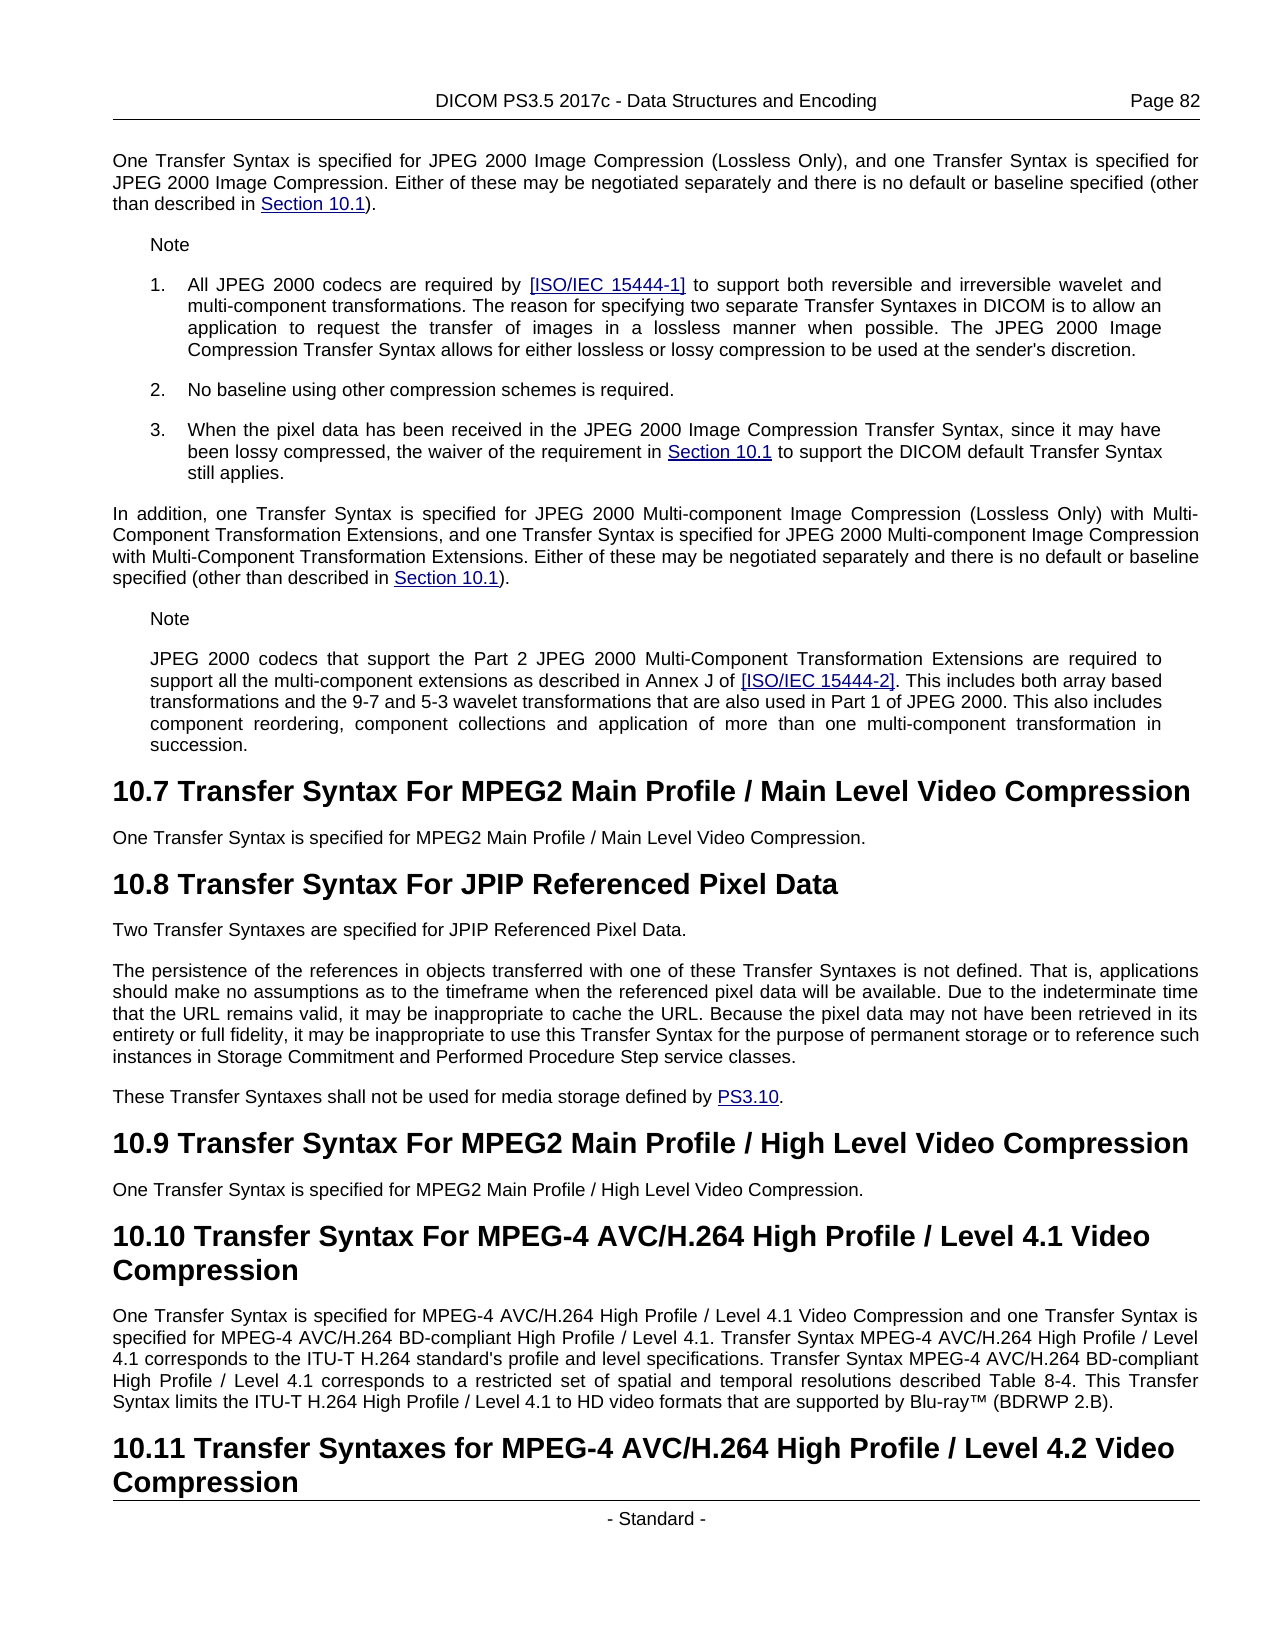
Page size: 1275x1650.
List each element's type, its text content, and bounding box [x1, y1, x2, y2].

text In addition, one Transfer Syntax is specified for JPEG 2000 Multi-component Image Compression (Lossless Only) with Multi-Component Transformation Extensions, and one Transfer Syntax is specified for JPEG 2000 Multi-component Image Compression with Multi-Component Transformation Extensions. Either of these may be negotiated separately and there is no default or baseline specified (other than described in Section 10.1). [112, 502, 1200, 589]
text Note [150, 607, 1162, 629]
list All JPEG 2000 codecs are required by [ISO/IEC 15444-1] to support both reversible and irreversible wavelet and multi-component transformations. The reason for specifying two separate Transfer Syntaxes in DICOM is to allow an application to request the transfer of images in a lossless manner when possible. The JPEG 2000 Image Compression Transfer Syntax allows for either lossless or lossy compression to be used at the sender's discretion. [150, 274, 1162, 360]
text JPEG 2000 codecs that support the Part 2 JPEG 2000 Multi-Component Transformation Extensions are required to support all the multi-component extensions as described in Annex J of [ISO/IEC 15444-2]. This includes both array based transformations and the 9-7 and 5-3 wavelet transformations that are also used in Part 1 of JPEG 2000. This also includes component reordering, component collections and application of more than one multi-component transformation in succession. [150, 648, 1162, 756]
text The persistence of the references in objects transferred with one of these Transfer Syntaxes is not defined. That is, applications should make no assumptions as to the timeframe when the referenced pixel data will be available. Due to the indeterminate time that the URL remains valid, it may be inappropriate to cache the URL. Because the pixel data may not have been retrieved in its entirety or full fidelity, it may be inappropriate to use this Transfer Syntax for the purpose of permanent storage or to reference such instances in Storage Commitment and Performed Procedure Step service classes. [112, 959, 1200, 1067]
text These Transfer Syntaxes shall not be used for media storage defined by PS3.10. [112, 1086, 1200, 1108]
text One Transfer Syntax is specified for MPEG-4 AVC/H.264 High Profile / Level 4.1 Video Compression and one Transfer Syntax is specified for MPEG-4 AVC/H.264 BD-compliant High Profile / Level 4.1. Transfer Syntax MPEG-4 AVC/H.264 High Profile / Level 4.1 corresponds to the ITU-T H.264 standard's profile and level specifications. Transfer Syntax MPEG-4 AVC/H.264 BD-compliant High Profile / Level 4.1 corresponds to a restricted set of spatial and temporal resolutions described Table 8-4. This Transfer Syntax limits the ITU-T H.264 High Profile / Level 4.1 to HD video formats that are supported by Blu-ray™ (BDRWP 2.B). [112, 1305, 1200, 1413]
list When the pixel data has been received in the JPEG 2000 Image Compression Transfer Syntax, since it may have been lossy compressed, the waiver of the requirement in Section 10.1 to support the DICOM default Transfer Syntax still applies. [150, 419, 1162, 484]
text Two Transfer Syntaxes are specified for JPIP Referenced Pixel Data. [112, 919, 1200, 941]
text Note [150, 233, 1162, 255]
text 10.11 Transfer Syntaxes for MPEG-4 AVC/H.264 High Profile / Level 4.2 Video Compression [112, 1431, 1200, 1498]
text One Transfer Syntax is specified for MPEG2 Main Profile / Main Level Video Compression. [112, 827, 1200, 848]
text One Transfer Syntax is specified for MPEG2 Main Profile / High Level Video Compression. [112, 1179, 1200, 1200]
list No baseline using other compression schemes is required. [150, 379, 1162, 400]
text One Transfer Syntax is specified for JPEG 2000 Image Compression (Lossless Only), and one Transfer Syntax is specified for JPEG 2000 Image Compression. Either of these may be negotiated separately and there is no default or baseline specified (other than described in Section 10.1). [112, 150, 1200, 215]
text 10.7 Transfer Syntax For MPEG2 Main Profile / Main Level Video Compression [112, 774, 1200, 808]
text 10.9 Transfer Syntax For MPEG2 Main Profile / High Level Video Compression [112, 1126, 1200, 1160]
text 10.10 Transfer Syntax For MPEG-4 AVC/H.264 High Profile / Level 4.1 Video Compression [112, 1219, 1200, 1286]
text 10.8 Transfer Syntax For JPIP Referenced Pixel Data [112, 867, 1200, 901]
